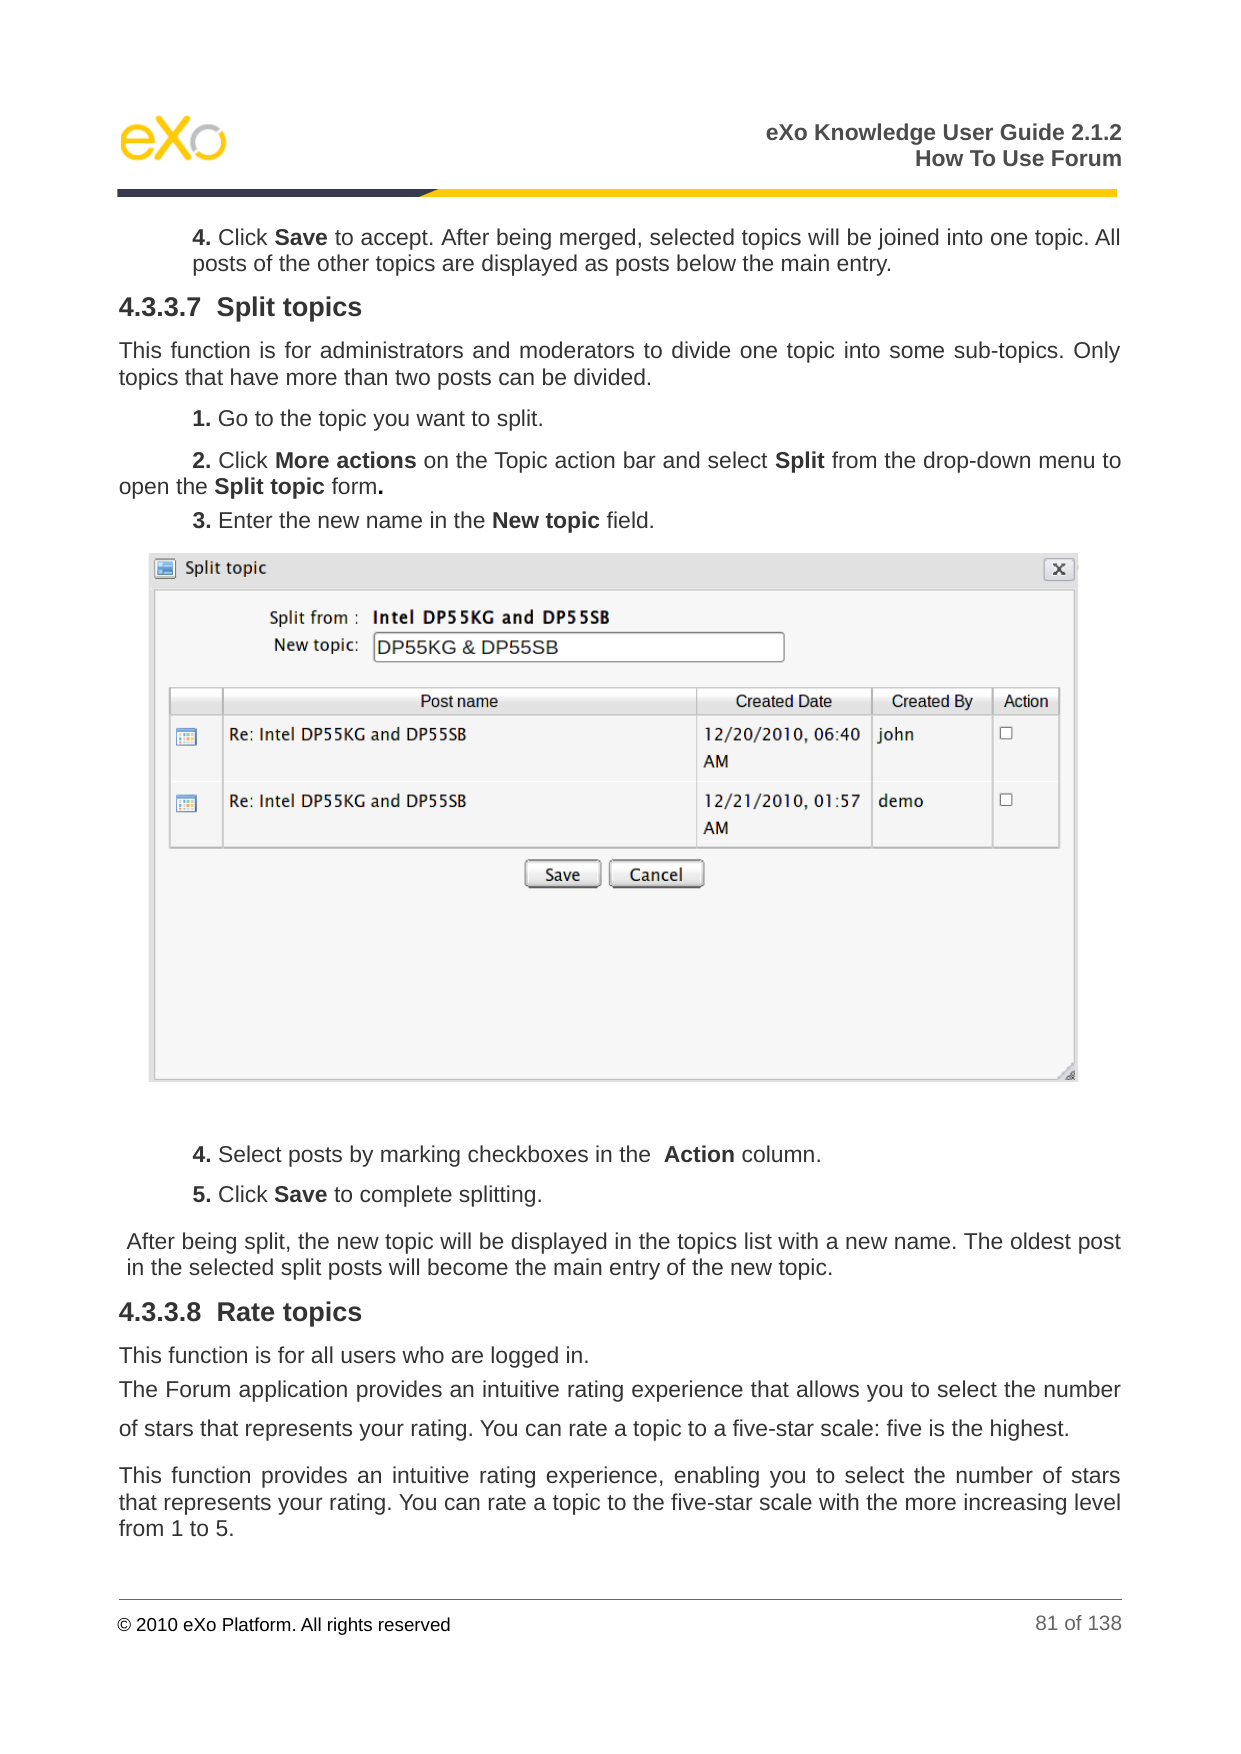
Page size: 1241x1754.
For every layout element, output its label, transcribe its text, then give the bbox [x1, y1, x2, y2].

text 1. Go to the topic you want to split. [118, 405, 1122, 432]
picture [148, 553, 1079, 1082]
text 3. Enter the new name in the New topic field. [192, 507, 1122, 533]
text 4. Click Save to accept. After being merged, selected topics will be joined into one topic. All posts of the other topics are displayed as posts below the main entry. [118, 223, 1122, 276]
text This function is for administrators and moderators to divide one topic into some sub-topics. Only topics that have more than two posts can be divided. [118, 337, 1122, 390]
subtitle Split topics [118, 291, 1122, 322]
picture [120, 115, 227, 161]
text 5. Click Save to complete splitting. [192, 1181, 1122, 1207]
text This function provides an intuitive rating experience, enabling you to select the number of stars that represents your rating. You can rate a topic to the five-star scale with the more increasing level from 1 to 5. [118, 1462, 1122, 1541]
list After being split, the new topic will be displayed in the topics list with a new name. The oldest post in the selected split posts will become the main entry of the new topic. [89, 1228, 1122, 1281]
text 2. Click More actions on the Topic action bar and select Split from the drop-down menu to open the Split topic form. [118, 447, 1122, 499]
subtitle Rate topics [118, 1296, 1122, 1327]
text The Forum application provides an intuitive rating experience that allows you to select the number of stars that represents your rating. You can rate a topic to a five-star scale: five is the highest. [118, 1376, 1122, 1442]
picture [117, 189, 1118, 197]
text This function is for all users who are logged in. [118, 1342, 1122, 1368]
text 4. Select posts by marking checkboxes in the Action column. [192, 1141, 1122, 1168]
